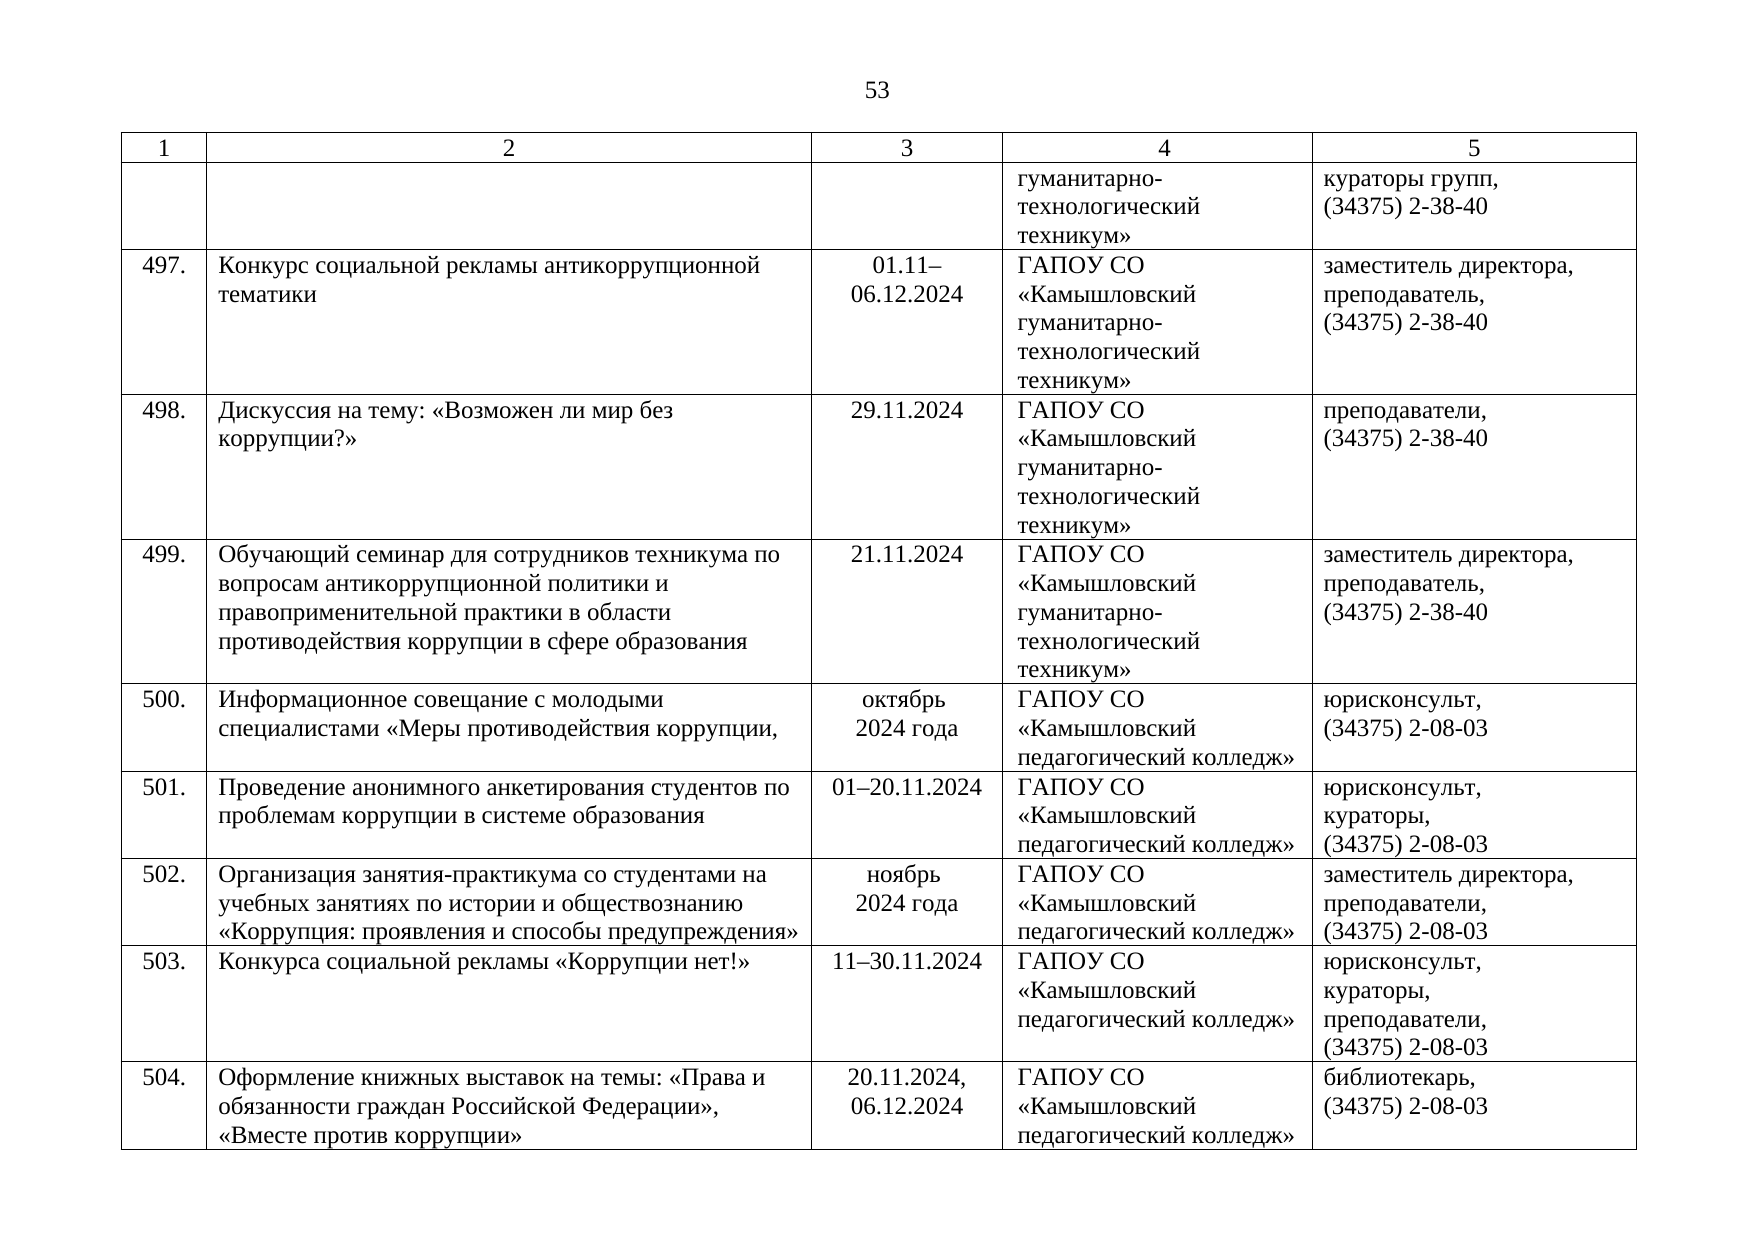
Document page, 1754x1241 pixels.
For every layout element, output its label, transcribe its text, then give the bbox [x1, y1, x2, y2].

table_cell юрисконсульт, (34375) 2-08-03 [1313, 684, 1636, 771]
table_cell октябрь 2024 года [812, 684, 1002, 771]
table_header [117, 132, 121, 162]
table_cell [122, 946, 206, 1061]
table_cell заместитель директора, преподаватели, (34375) 2-08-03 [1313, 859, 1636, 945]
table_cell ГАПОУ СО «Камышловский педагогический колледж» [1003, 684, 1312, 771]
table_cell [117, 1061, 121, 1148]
table_header 5 [1313, 133, 1636, 162]
table_header 1 [122, 133, 206, 162]
table_cell ГАПОУ СО «Камышловский педагогический колледж» [1003, 772, 1312, 858]
table_header 2 [207, 133, 811, 162]
table_cell ГАПОУ СО «Камышловский педагогический колледж» [1003, 1062, 1312, 1148]
table_cell [117, 394, 121, 538]
table_cell [117, 539, 121, 683]
table_cell 29.11.2024 [812, 395, 1002, 538]
table_cell преподаватели, (34375) 2-38-40 [1313, 395, 1636, 538]
table_cell Проведение анонимного анкетирования студентов по проблемам коррупции в системе образования [207, 772, 811, 858]
table_cell Обучающий семинар для сотрудников техникума по вопросам антикоррупционной политики и правоприменительной практики в области противодействия коррупции в сфере образования [207, 540, 811, 683]
table_cell юрисконсульт, кураторы, преподаватели, (34375) 2-08-03 [1313, 946, 1636, 1061]
table_cell ГАПОУ СО «Камышловский педагогический колледж» [1003, 946, 1312, 1061]
table_cell Дискуссия на тему: «Возможен ли мир без коррупции?» [207, 395, 811, 538]
table_cell ГАПОУ СО «Камышловский гуманитарно-технологический техникум» [1003, 250, 1312, 394]
table_cell [117, 771, 121, 858]
table_cell гуманитарно-технологический техникум» [1003, 163, 1312, 249]
table_cell Организация занятия-практикума со студентами на учебных занятиях по истории и обществознанию «Коррупция: проявления и способы предупреждения» [207, 859, 811, 945]
table_cell [117, 162, 121, 249]
table_cell Конкурс социальной рекламы антикоррупционной тематики [207, 250, 811, 394]
table_cell [122, 250, 206, 394]
table_cell [812, 163, 1002, 249]
table_cell [117, 249, 121, 394]
table_header 3 [812, 133, 1002, 162]
table_cell [207, 163, 811, 249]
table_cell 11–30.11.2024 [812, 946, 1002, 1061]
table_cell ГАПОУ СО «Камышловский гуманитарно-технологический техникум» [1003, 395, 1312, 538]
table_cell [117, 945, 121, 1061]
table_cell библиотекарь, (34375) 2-08-03 [1313, 1062, 1636, 1148]
table_cell 01.11–06.12.2024 [812, 250, 1002, 394]
table_cell [122, 163, 206, 249]
table_cell [117, 683, 121, 771]
table_cell заместитель директора, преподаватель, (34375) 2-38-40 [1313, 540, 1636, 683]
table_cell [122, 540, 206, 683]
table_cell 01–20.11.2024 [812, 772, 1002, 858]
table_cell [122, 1062, 206, 1148]
table_cell [122, 395, 206, 538]
table_cell Информационное совещание с молодыми специалистами «Меры противодействия коррупции, [207, 684, 811, 771]
table_cell заместитель директора, преподаватель, (34375) 2-38-40 [1313, 250, 1636, 394]
table_header 4 [1003, 133, 1312, 162]
table_cell Оформление книжных выставок на темы: «Права и обязанности граждан Российской Федерации», «Вместе против коррупции» [207, 1062, 811, 1148]
table_cell кураторы групп, (34375) 2-38-40 [1313, 163, 1636, 249]
table_cell [122, 772, 206, 858]
table_cell юрисконсульт, кураторы, (34375) 2-08-03 [1313, 772, 1636, 858]
table_cell ноябрь 2024 года [812, 859, 1002, 945]
table_cell ГАПОУ СО «Камышловский гуманитарно-технологический техникум» [1003, 540, 1312, 683]
table_cell [122, 859, 206, 945]
table_cell Конкурса социальной рекламы «Коррупции нет!» [207, 946, 811, 1061]
table_cell [122, 684, 206, 771]
table_cell ГАПОУ СО «Камышловский педагогический колледж» [1003, 859, 1312, 945]
table_cell [117, 858, 121, 945]
table_cell 20.11.2024, 06.12.2024 [812, 1062, 1002, 1148]
table_cell 21.11.2024 [812, 540, 1002, 683]
